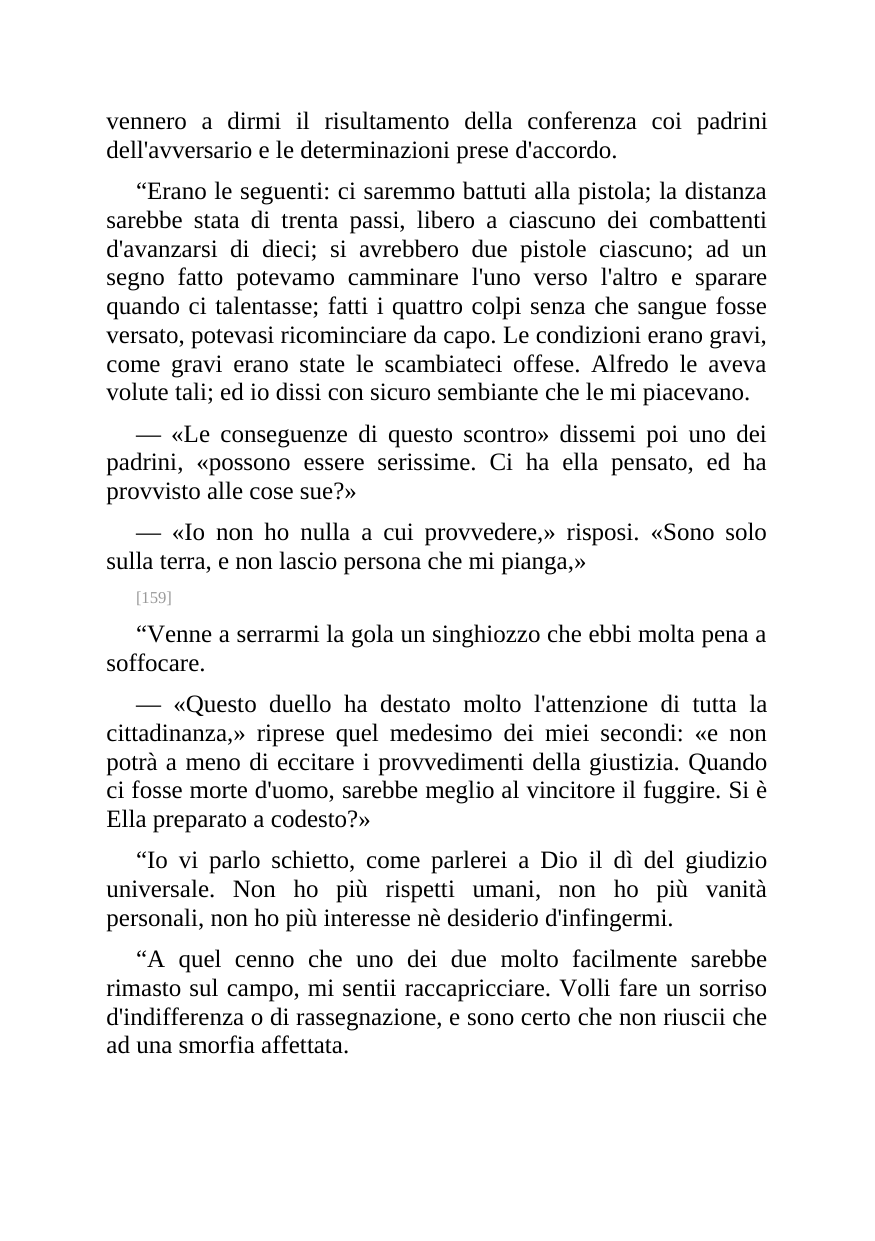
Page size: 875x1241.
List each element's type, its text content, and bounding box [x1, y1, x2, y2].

text “Erano le seguenti: ci saremmo battuti alla pistola; la distanza sarebbe stata di trenta passi, libero a ciascuno dei combattenti d'avanzarsi di dieci; si avrebbero due pistole ciascuno; ad un segno fatto potevamo camminare l'uno verso l'altro e sparare quando ci talentasse; fatti i quattro colpi senza che sangue fosse versato, potevasi ricominciare da capo. Le condizioni erano gravi, come gravi erano state le scambiateci offese. Alfredo le aveva volute tali; ed io dissi con sicuro sembiante che le mi piacevano. [106, 176, 768, 406]
text vennero a dirmi il risultamento della conferenza coi padrini dell'avversario e le determinazioni prese d'accordo. [106, 106, 768, 164]
text — «Questo duello ha destato molto l'attenzione di tutta la cittadinanza,» riprese quel medesimo dei miei secondi: «e non potrà a meno di eccitare i provvedimenti della giustizia. Quando ci fosse morte d'uomo, sarebbe meglio al vincitore il fuggire. Si è Ella preparato a codesto?» [106, 689, 768, 833]
text “Io vi parlo schietto, come parlerei a Dio il dì del giudizio universale. Non ho più rispetti umani, non ho più vanità personali, non ho più interesse nè desiderio d'infingermi. [106, 845, 768, 932]
text — «Io non ho nulla a cui provvedere,» risposi. «Sono solo sulla terra, e non lascio persona che mi pianga,» [106, 517, 768, 575]
text [159] [106, 587, 768, 607]
text “Venne a serrarmi la gola un singhiozzo che ebbi molta pena a soffocare. [106, 619, 768, 677]
text — «Le conseguenze di questo scontro» dissemi poi uno dei padrini, «possono essere serissime. Ci ha ella pensato, ed ha provvisto alle cose sue?» [106, 419, 768, 505]
text “A quel cenno che uno dei due molto facilmente sarebbe rimasto sul campo, mi sentii raccapricciare. Volli fare un sorriso d'indifferenza o di rassegnazione, e sono certo che non riuscii che ad una smorfia affettata. [106, 944, 768, 1059]
